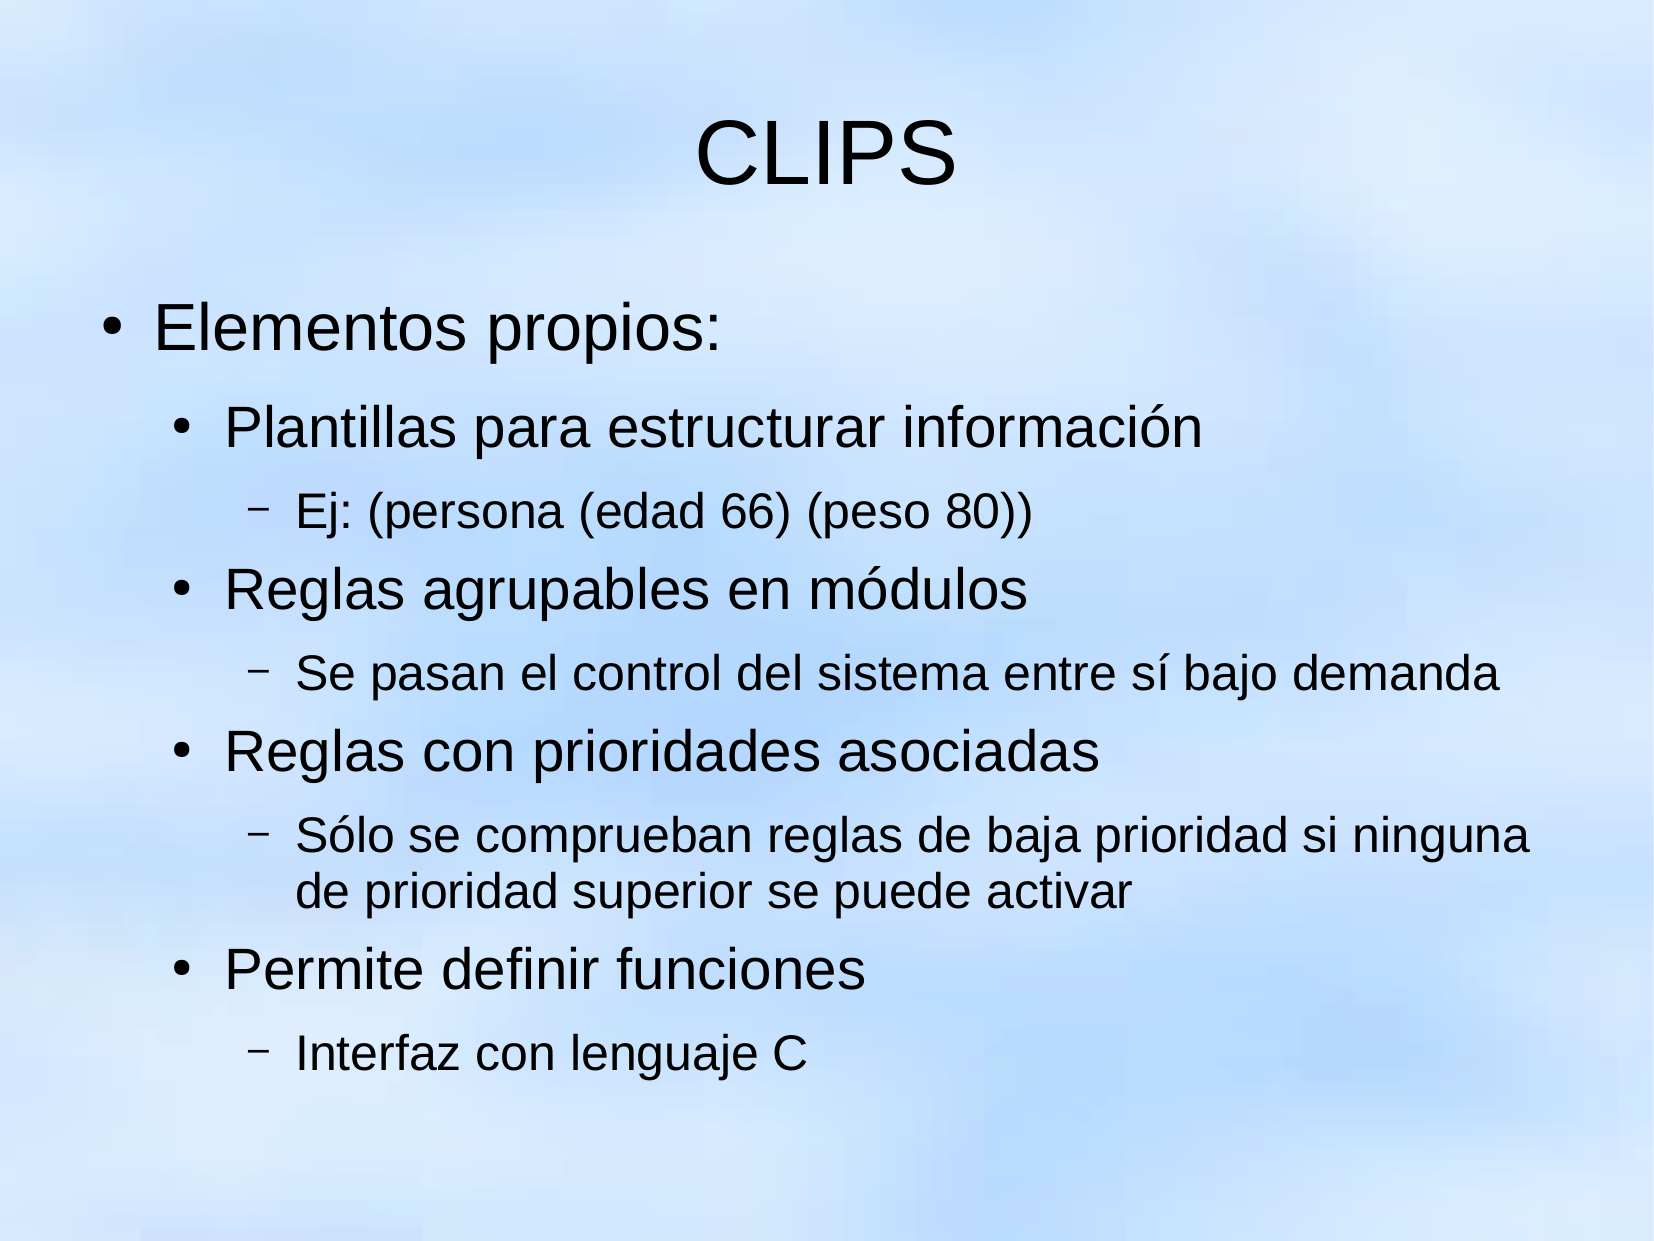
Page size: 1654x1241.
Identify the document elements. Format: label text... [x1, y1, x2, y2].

list Elementos propios: Plantillas para estructurar información Ej: (persona (edad 66) (peso 80)) Reglas agrupables en módulos Se pasan el control del sistema entre sí bajo demanda Reglas con prioridades asociadas Sólo se comprueban reglas de baja prioridad si ninguna de prioridad superior se puede activar Permite definir funciones Interfaz con lenguaje C [82, 290, 1571, 1109]
picture [0, 0, 1654, 1241]
title CLIPS [82, 49, 1571, 257]
